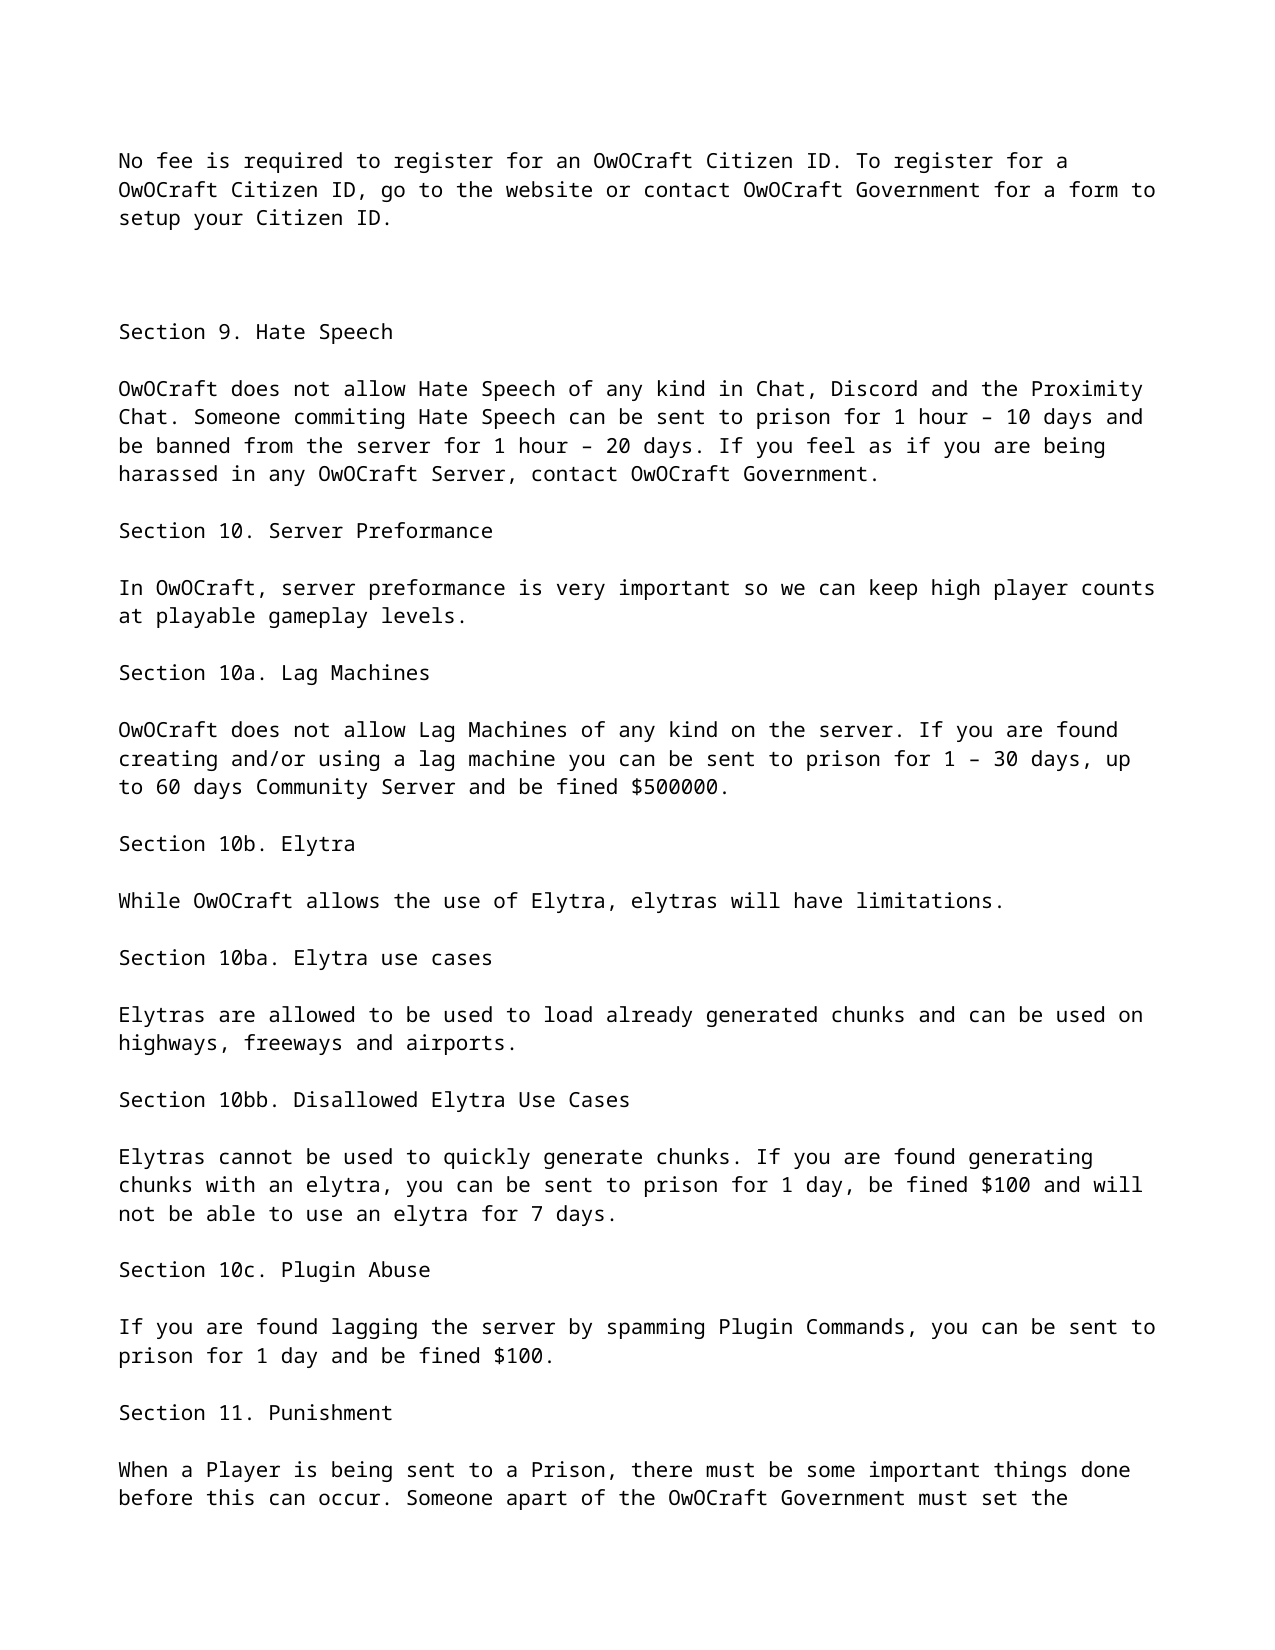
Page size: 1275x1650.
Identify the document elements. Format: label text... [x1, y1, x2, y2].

text Section 10. Server Preformance [118, 516, 1157, 545]
text Elytras are allowed to be used to load already generated chunks and can be used on highways, freeways and airports. [118, 1000, 1157, 1057]
text If you are found lagging the server by spamming Plugin Commands, you can be sent to prison for 1 day and be fined $100. [118, 1312, 1157, 1369]
text While OwOCraft allows the use of Elytra, elytras will have limitations. [118, 886, 1157, 914]
text Elytras cannot be used to quickly generate chunks. If you are found generating chunks with an elytra, you can be sent to prison for 1 day, be fined $100 and will not be able to use an elytra for 7 days. [118, 1142, 1157, 1227]
text Section 10ba. Elytra use cases [118, 943, 1157, 971]
text Section 10b. Elytra [118, 829, 1157, 857]
text No fee is required to register for an OwOCraft Citizen ID. To register for a OwOCraft Citizen ID, go to the website or contact OwOCraft Government for a form to setup your Citizen ID. [118, 147, 1157, 232]
text Section 9. Hate Speech [118, 317, 1157, 346]
text Section 10bb. Disallowed Elytra Use Cases [118, 1085, 1157, 1113]
text Section 10a. Lag Machines [118, 658, 1157, 687]
text When a Player is being sent to a Prison, there must be some important things done before this can occur. Someone apart of the OwOCraft Government must set the [118, 1455, 1157, 1512]
text OwOCraft does not allow Hate Speech of any kind in Chat, Discord and the Proximity Chat. Someone commiting Hate Speech can be sent to prison for 1 hour – 10 days and be banned from the server for 1 hour – 20 days. If you feel as if you are being harassed in any OwOCraft Server, contact OwOCraft Government. [118, 374, 1157, 488]
text OwOCraft does not allow Lag Machines of any kind on the server. If you are found creating and/or using a lag machine you can be sent to prison for 1 – 30 days, up to 60 days Community Server and be fined $500000. [118, 715, 1157, 801]
text Section 11. Punishment [118, 1398, 1157, 1426]
text In OwOCraft, server preformance is very important so we can keep high player counts at playable gameplay levels. [118, 573, 1157, 630]
text Section 10c. Plugin Abuse [118, 1256, 1157, 1284]
